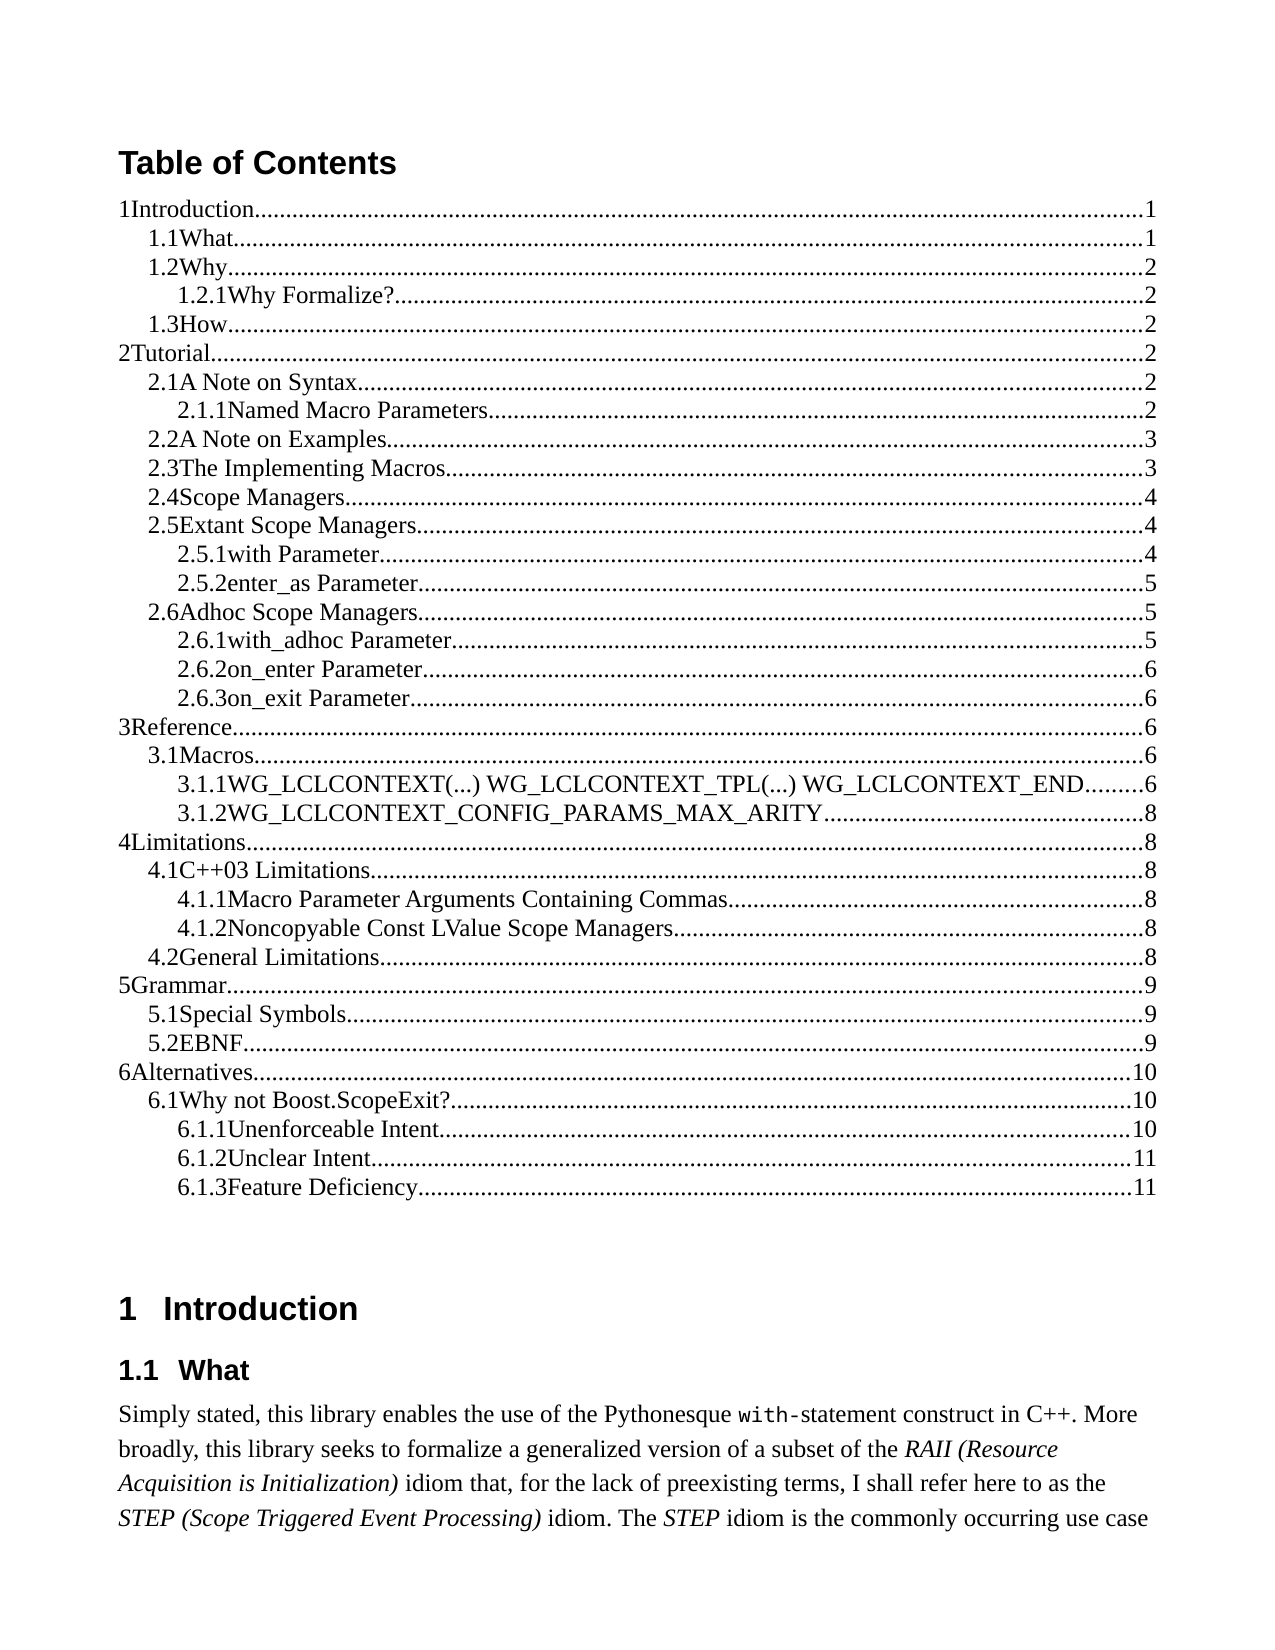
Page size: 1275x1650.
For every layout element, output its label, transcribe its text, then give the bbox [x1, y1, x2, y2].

text 4.1C++03 Limitations 8 [148, 855, 1157, 884]
subtitle Introduction [118, 1289, 1157, 1328]
text 6.1.1Unenforceable Intent 10 [177, 1114, 1157, 1143]
text Simply stated, this library enables the use of the Pythonesque with-statement construct in C++. More broadly, this library seeks to formalize a generalized version of a subset of the RAII (Resource Acquisition is Initialization) idiom that, for the lack of preexisting terms, I shall refer here to as the STEP (Scope Triggered Event Processing) idiom. The STEP idiom is the commonly occurring use case [118, 1399, 1157, 1532]
text 4.1.1Macro Parameter Arguments Containing Commas 8 [177, 884, 1157, 913]
text 2.6.3on_exit Parameter 6 [177, 683, 1157, 712]
text 3.1.1WG_LCLCONTEXT(...) WG_LCLCONTEXT_TPL(...) WG_LCLCONTEXT_END 6 [177, 769, 1157, 798]
text 6.1.2Unclear Intent 11 [177, 1143, 1157, 1172]
text 2.6Adhoc Scope Managers 5 [148, 597, 1157, 625]
text 6.1.3Feature Deficiency 11 [177, 1172, 1157, 1200]
text 4.2General Limitations 8 [148, 942, 1157, 970]
text 2.1A Note on Syntax 2 [148, 367, 1157, 395]
text 3Reference 6 [118, 712, 1157, 740]
text 3.1Macros 6 [148, 740, 1157, 769]
text 1.2Why 2 [148, 252, 1157, 280]
text 5.2EBNF 9 [148, 1028, 1157, 1057]
text 2.5.1with Parameter 4 [177, 539, 1157, 568]
text 2.5Extant Scope Managers 4 [148, 510, 1157, 539]
text 2.6.1with_adhoc Parameter 5 [177, 625, 1157, 654]
text 6.1Why not Boost.ScopeExit? 10 [148, 1085, 1157, 1114]
text 1.3How 2 [148, 309, 1157, 338]
subtitle Table of Contents [118, 143, 1157, 182]
text 6Alternatives 10 [118, 1057, 1157, 1085]
text 5.1Special Symbols 9 [148, 999, 1157, 1028]
text 1.2.1Why Formalize? 2 [177, 280, 1157, 309]
text 2Tutorial 2 [118, 338, 1157, 367]
text 1Introduction 1 [118, 194, 1157, 223]
text 4Limitations 8 [118, 827, 1157, 855]
text 4.1.2Noncopyable Const LValue Scope Managers 8 [177, 913, 1157, 942]
text 5Grammar 9 [118, 970, 1157, 999]
text 2.3The Implementing Macros 3 [148, 453, 1157, 482]
text 3.1.2WG_LCLCONTEXT_CONFIG_PARAMS_MAX_ARITY 8 [177, 798, 1157, 827]
text 2.5.2enter_as Parameter 5 [177, 568, 1157, 597]
text 1.1What 1 [148, 223, 1157, 252]
text 2.1.1Named Macro Parameters 2 [177, 395, 1157, 424]
text 2.2A Note on Examples 3 [148, 424, 1157, 453]
text 2.6.2on_enter Parameter 6 [177, 654, 1157, 683]
text 2.4Scope Managers 4 [148, 482, 1157, 510]
subtitle What [118, 1353, 1157, 1386]
